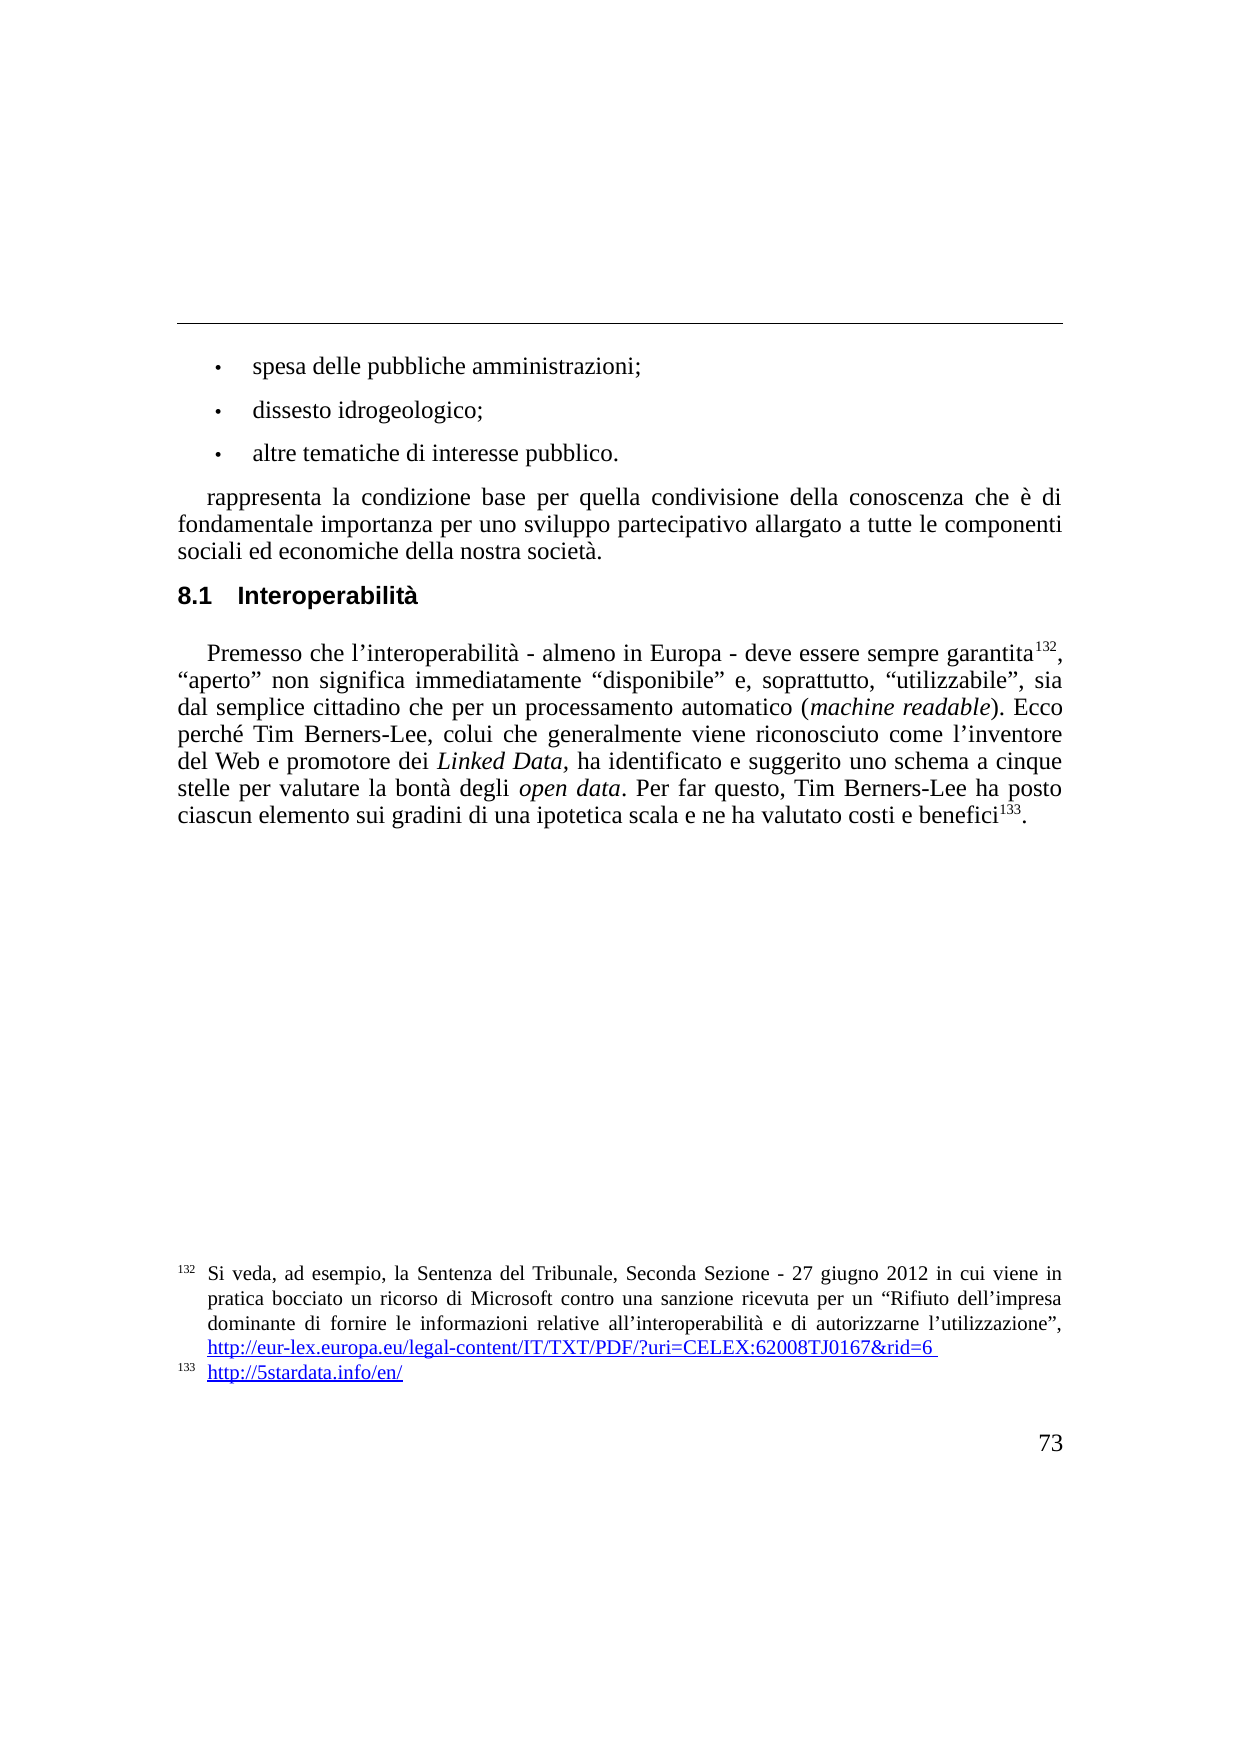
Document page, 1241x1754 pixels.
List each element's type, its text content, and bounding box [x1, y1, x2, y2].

subtitle Interoperabilità [177, 582, 1063, 610]
text http://5stardata.info/en/ [177, 1361, 1063, 1384]
text rappresenta la condizione base per quella condivisione della conoscenza che è di fondamentale importanza per uno sviluppo partecipativo allargato a tutte le componenti sociali ed economiche della nostra società. [177, 484, 1063, 565]
text Si veda, ad esempio, la Sentenza del Tribunale, Seconda Sezione - 27 giugno 2012 in cui viene in pratica bocciato un ricorso di Microsoft contro una sanzione ricevuta per un “Rifiuto dell’impresa dominante di fornire le informazioni relative all’interoperabilità e di autorizzarne l’utilizzazione”, http://eur-lex.europa.eu/legal-content/IT/TXT/PDF/?uri=CELEX:62008TJ0167&rid=6 [177, 1262, 1063, 1359]
list dissesto idrogeologico; [215, 396, 1063, 423]
text Premesso che l’interoperabilità - almeno in Europa - deve essere sempre garantita, “aperto” non significa immediatamente “disponibile” e, soprattutto, “utilizzabile”, sia dal semplice cittadino che per un processamento automatico (machine readable). Ecco perché Tim Berners-Lee, colui che generalmente viene riconosciuto come l’inventore del Web e promotore dei Linked Data, ha identificato e suggerito uno schema a cinque stelle per valutare la bontà degli open data. Per far questo, Tim Berners-Lee ha posto ciascun elemento sui gradini di una ipotetica scala e ne ha valutato costi e benefici. [177, 639, 1063, 829]
list altre tematiche di interesse pubblico. [215, 440, 1063, 467]
list spesa delle pubbliche amministrazioni; [215, 353, 1063, 380]
